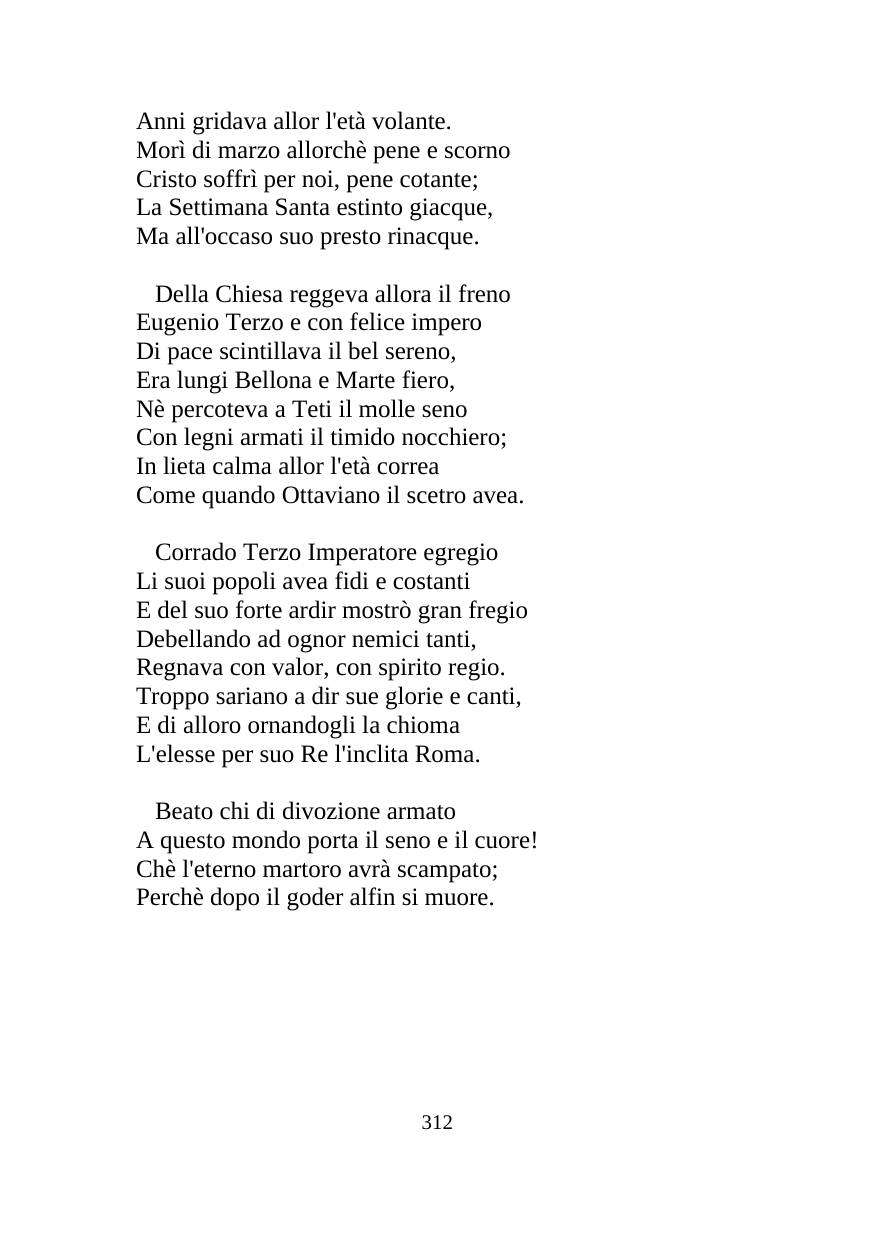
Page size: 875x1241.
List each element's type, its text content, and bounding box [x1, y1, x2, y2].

text Debellando ad ognor nemici tanti, [106, 624, 768, 652]
text Di pace scintillava il bel sereno, [106, 336, 768, 365]
text Ma all'occaso suo presto rinacque. [106, 221, 768, 250]
text Eugenio Terzo e con felice impero [106, 307, 768, 336]
text Della Chiesa reggeva allora il freno [125, 279, 768, 307]
text L'elesse per suo Re l'inclita Roma. [106, 739, 768, 767]
text Chè l'eterno martoro avrà scampato; [106, 854, 768, 882]
text E di alloro ornandogli la chioma [106, 710, 768, 739]
text Morì di marzo allorchè pene e scorno [106, 135, 768, 164]
text Cristo soffrì per noi, pene cotante; [106, 164, 768, 192]
text Troppo sariano a dir sue glorie e canti, [106, 681, 768, 710]
text La Settimana Santa estinto giacque, [106, 192, 768, 221]
text Regnava con valor, con spirito regio. [106, 652, 768, 681]
text Come quando Ottaviano il scetro avea. [106, 480, 768, 509]
text In lieta calma allor l'età correa [106, 451, 768, 480]
text Beato chi di divozione armato [125, 796, 768, 825]
text Era lungi Bellona e Marte fiero, [106, 365, 768, 394]
text E del suo forte ardir mostrò gran fregio [106, 595, 768, 624]
text Anni gridava allor l'età volante. [106, 106, 768, 135]
text Nè percoteva a Teti il molle seno [106, 394, 768, 422]
text Con legni armati il timido nocchiero; [106, 422, 768, 451]
text Li suoi popoli avea fidi e costanti [106, 566, 768, 595]
text A questo mondo porta il seno e il cuore! [106, 825, 768, 854]
text Corrado Terzo Imperatore egregio [125, 537, 768, 566]
text Perchè dopo il goder alfin si muore. [106, 882, 768, 911]
